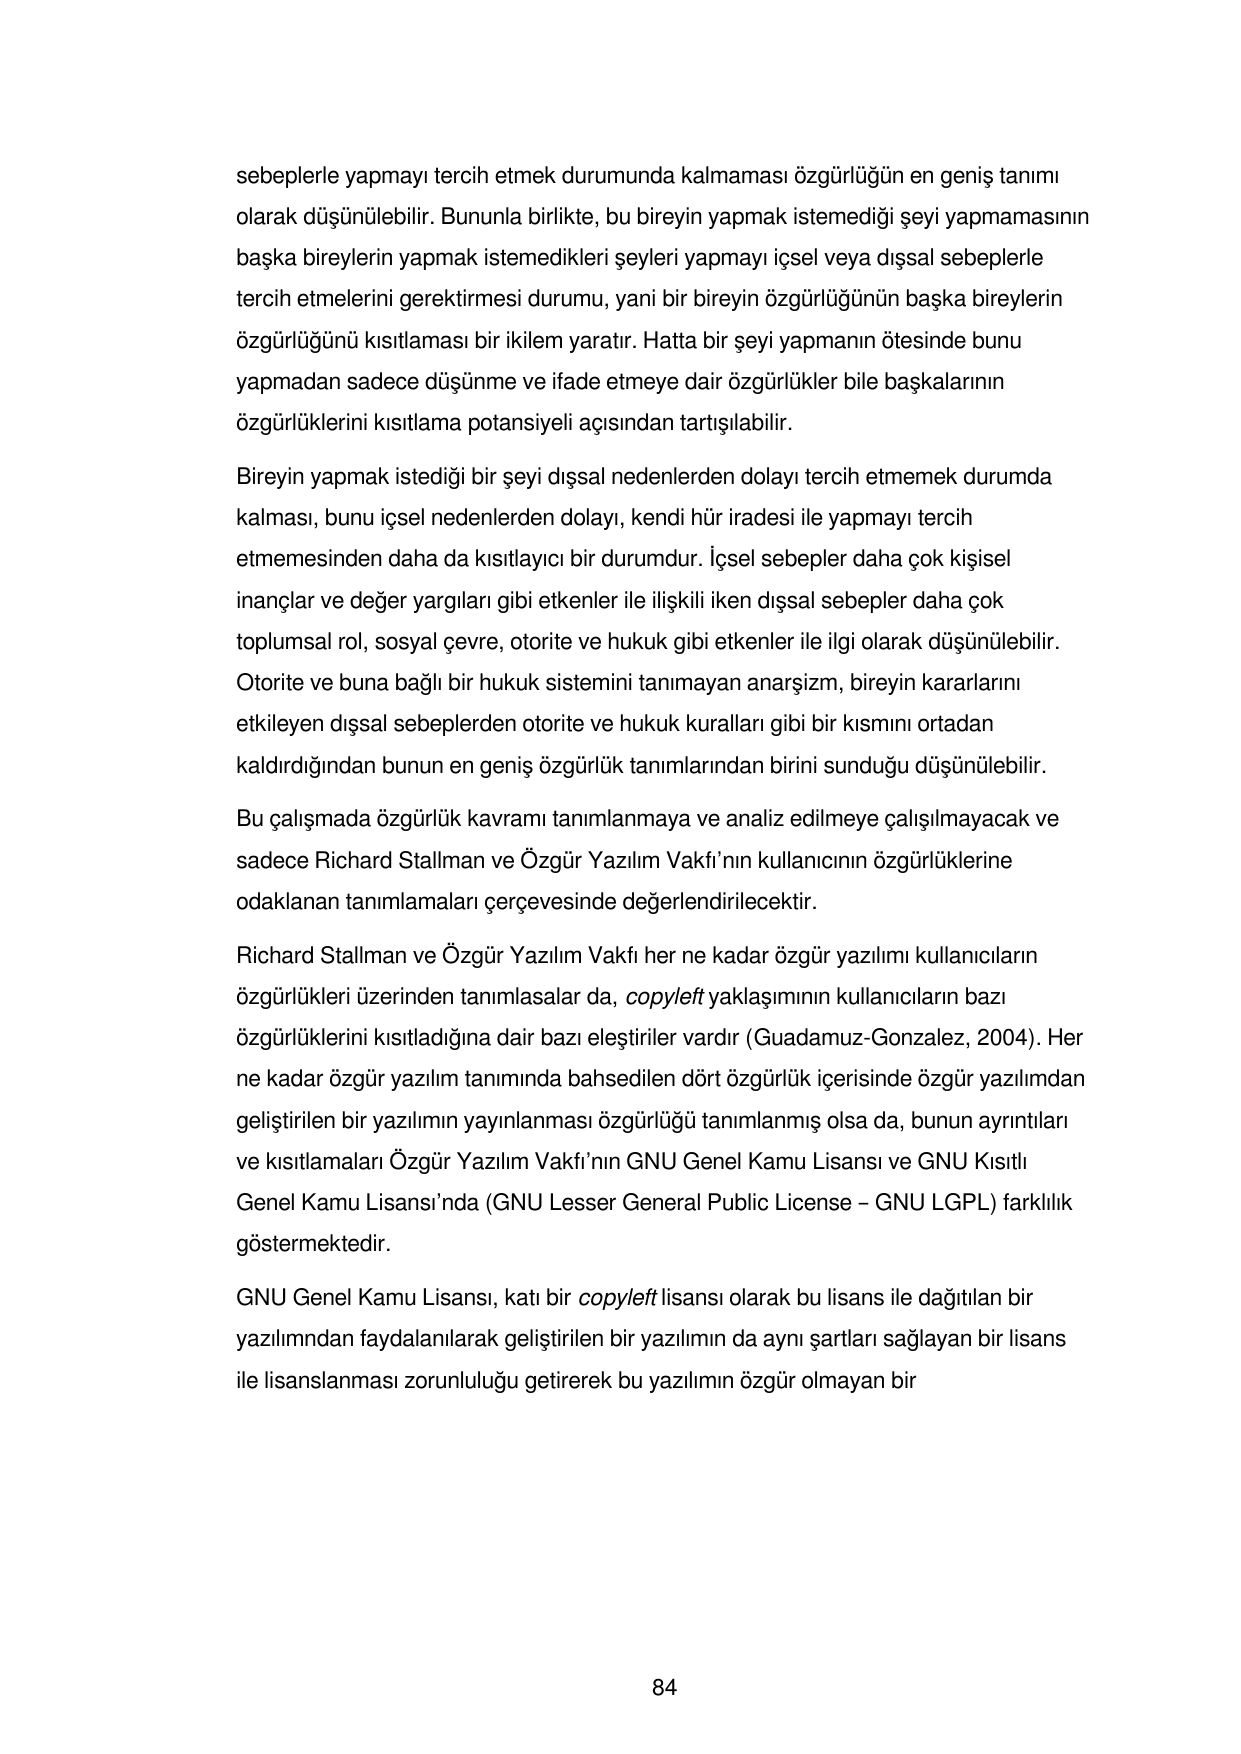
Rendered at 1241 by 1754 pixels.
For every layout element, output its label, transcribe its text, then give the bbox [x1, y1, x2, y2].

text GNU Genel Kamu Lisansı, katı bir copyleft lisansı olarak bu lisans ile dağıtılan bir yazılımndan faydalanılarak geliştirilen bir yazılımın da aynı şartları sağlayan bir lisans ile lisanslanması zorunluluğu getirerek bu yazılımın özgür olmayan bir [236, 1283, 1093, 1393]
text Richard Stallman ve Özgür Yazılım Vakfı her ne kadar özgür yazılımı kullanıcıların özgürlükleri üzerinden tanımlasalar da, copyleft yaklaşımının kullanıcıların bazı özgürlüklerini kısıtladığına dair bazı eleştiriler vardır (Guadamuz-Gonzalez, 2004). Her ne kadar özgür yazılım tanımında bahsedilen dört özgürlük içerisinde özgür yazılımdan geliştirilen bir yazılımın yayınlanması özgürlüğü tanımlanmış olsa da, bunun ayrıntıları ve kısıtlamaları Özgür Yazılım Vakfı’nın GNU Genel Kamu Lisansı ve GNU Kısıtlı Genel Kamu Lisansı’nda (GNU Lesser General Public License – GNU LGPL) farklılık göstermektedir. [236, 940, 1093, 1256]
text Bireyin yapmak istediği bir şeyi dışsal nedenlerden dolayı tercih etmemek durumda kalması, bunu içsel nedenlerden dolayı, kendi hür iradesi ile yapmayı tercih etmemesinden daha da kısıtlayıcı bir durumdur. İçsel sebepler daha çok kişisel inançlar ve değer yargıları gibi etkenler ile ilişkili iken dışsal sebepler daha çok toplumsal rol, sosyal çevre, otorite ve hukuk gibi etkenler ile ilgi olarak düşünülebilir. Otorite ve buna bağlı bir hukuk sistemini tanımayan anarşizm, bireyin kararlarını etkileyen dışsal sebeplerden otorite ve hukuk kuralları gibi bir kısmını ortadan kaldırdığından bunun en geniş özgürlük tanımlarından birini sunduğu düşünülebilir. [236, 461, 1093, 778]
text sebeplerle yapmayı tercih etmek durumunda kalmaması özgürlüğün en geniş tanımı olarak düşünülebilir. Bununla birlikte, bu bireyin yapmak istemediği şeyi yapmamasının başka bireylerin yapmak istemedikleri şeyleri yapmayı içsel veya dışsal sebeplerle tercih etmelerini gerektirmesi durumu, yani bir bireyin özgürlüğünün başka bireylerin özgürlüğünü kısıtlaması bir ikilem yaratır. Hatta bir şeyi yapmanın ötesinde bunu yapmadan sadece düşünme ve ifade etmeye dair özgürlükler bile başkalarının özgürlüklerini kısıtlama potansiyeli açısından tartışılabilir. [236, 160, 1093, 435]
text Bu çalışmada özgürlük kavramı tanımlanmaya ve analiz edilmeye çalışılmayacak ve sadece Richard Stallman ve Özgür Yazılım Vakfı’nın kullanıcının özgürlüklerine odaklanan tanımlamaları çerçevesinde değerlendirilecektir. [236, 804, 1093, 914]
